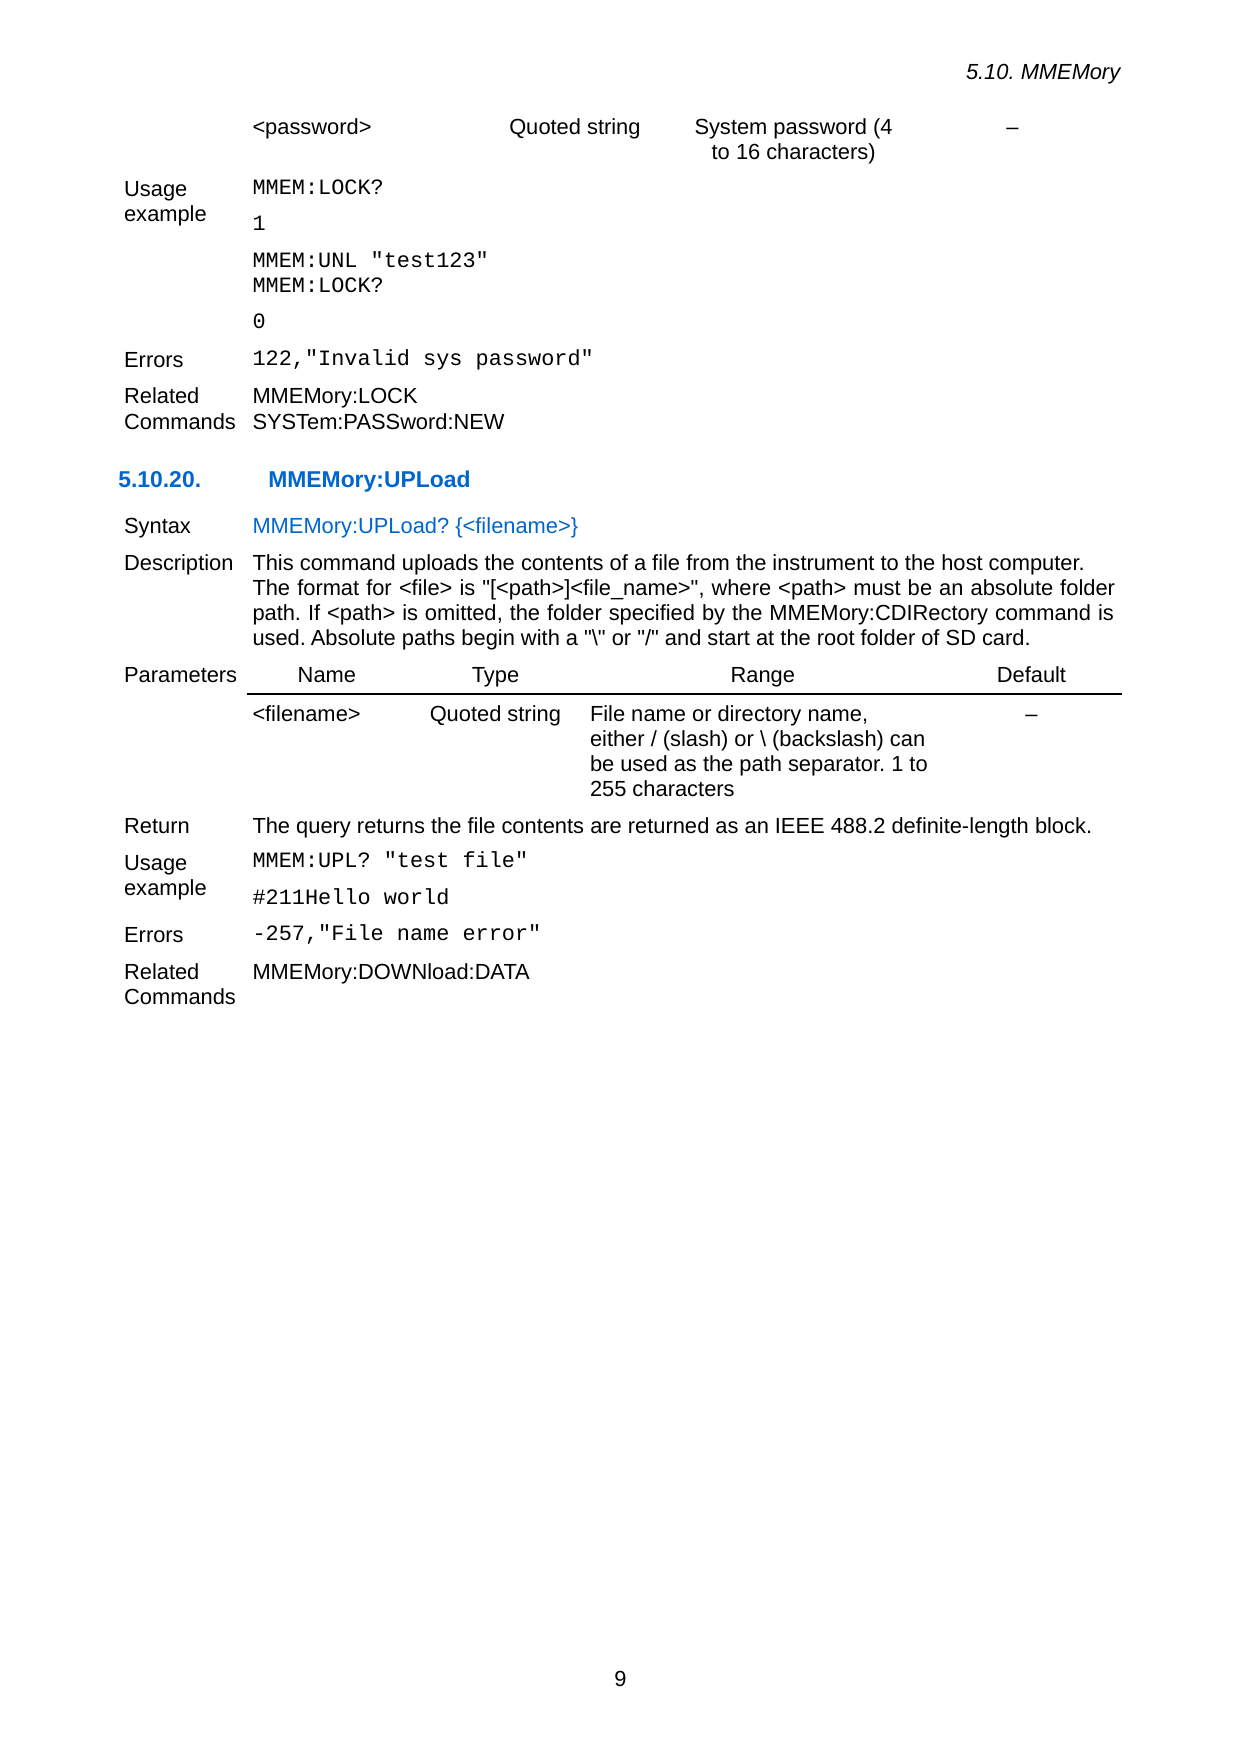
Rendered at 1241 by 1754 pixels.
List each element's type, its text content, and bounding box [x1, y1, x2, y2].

table_cell MMEMory:DOWNload:DATA [247, 953, 1122, 1015]
table_cell Default [941, 656, 1122, 693]
table_header MMEMory:UPLoad? {<filename>} [247, 507, 1122, 544]
table_cell -257,"File name error" [247, 917, 1122, 953]
table_cell Related Commands [118, 378, 247, 439]
table_cell Related Commands [118, 953, 247, 1015]
table_cell MMEM:LOCK? 1 MMEM:UNL "test123" MMEM:LOCK? 0 [247, 170, 1122, 341]
table_cell System password (4 to 16 characters) [684, 106, 903, 170]
table_cell Quoted string [406, 695, 584, 807]
table_cell This command uploads the contents of a file from the instrument to the host computer. The format for <file> is "[<path>]<file_name>", where <path> must be an absolute folder path. If <path> is omitted, the folder specified by the MMEMory:CDIRectory command is used. Absolute paths begin with a "\" or "/" and start at the root folder of SD card. [247, 544, 1122, 656]
table_cell Errors [118, 341, 247, 378]
table_cell – [903, 106, 1122, 170]
table_cell Range [584, 656, 941, 693]
table_cell File name or directory name, either / (slash) or \ (backslash) can be used as the path separator. 1 to 255 characters [584, 695, 941, 807]
table_cell Parameters [118, 656, 247, 807]
table_cell Errors [118, 917, 247, 953]
table_cell [118, 106, 247, 170]
table_cell <password> [247, 106, 465, 170]
table_cell – [941, 695, 1122, 807]
table_header Syntax [118, 507, 247, 544]
table_cell Type [406, 656, 584, 693]
table_cell Usage example [118, 170, 247, 341]
subtitle MMEMory:UPLoad [118, 466, 1122, 492]
table_cell MMEMory:LOCK SYSTem:PASSword:NEW [247, 378, 1122, 439]
table_cell Description [118, 544, 247, 656]
table_cell 122,"Invalid sys password" [247, 341, 1122, 378]
table_cell Name [247, 656, 406, 693]
table_cell Quoted string [465, 106, 684, 170]
table_cell The query returns the file contents are returned as an IEEE 488.2 definite-length block. [247, 807, 1122, 844]
table_cell Usage example [118, 844, 247, 917]
table_cell <filename> [247, 695, 406, 807]
table_cell MMEM:UPL? "test file" #211Hello world [247, 844, 1122, 917]
table_cell Return [118, 807, 247, 844]
